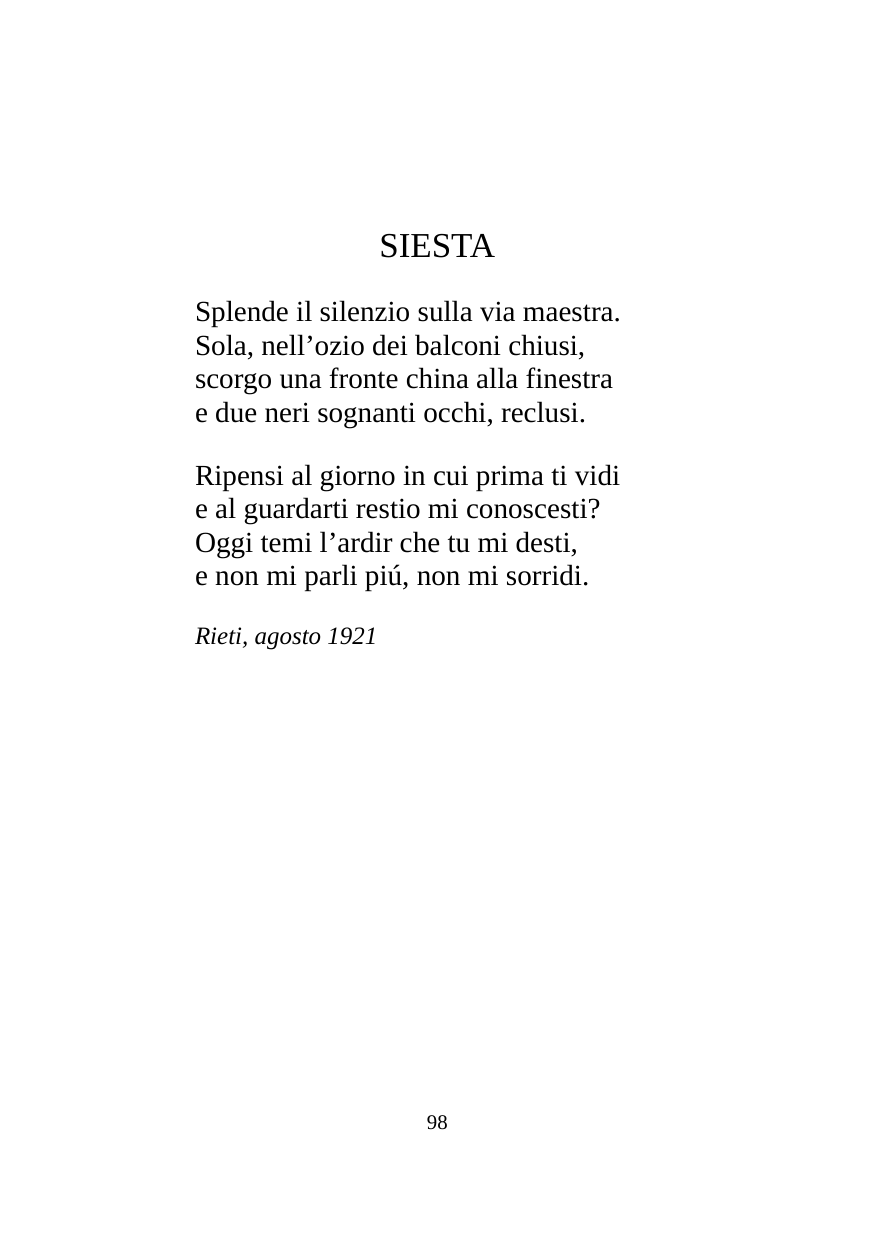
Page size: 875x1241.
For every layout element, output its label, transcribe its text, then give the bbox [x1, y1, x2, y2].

text Rieti, agosto 1921 [195, 621, 768, 650]
subtitle SIESTA [106, 224, 768, 264]
text Splende il silenzio sulla via maestra. Sola, nell’ozio dei balconi chiusi, scorgo una fronte china alla finestra e due neri sognanti occhi, reclusi. [195, 294, 768, 428]
text Ripensi al giorno in cui prima ti vidi e al guardarti restio mi conoscesti? Oggi temi l’ardir che tu mi desti, e non mi parli piú, non mi sorridi. [195, 458, 768, 592]
